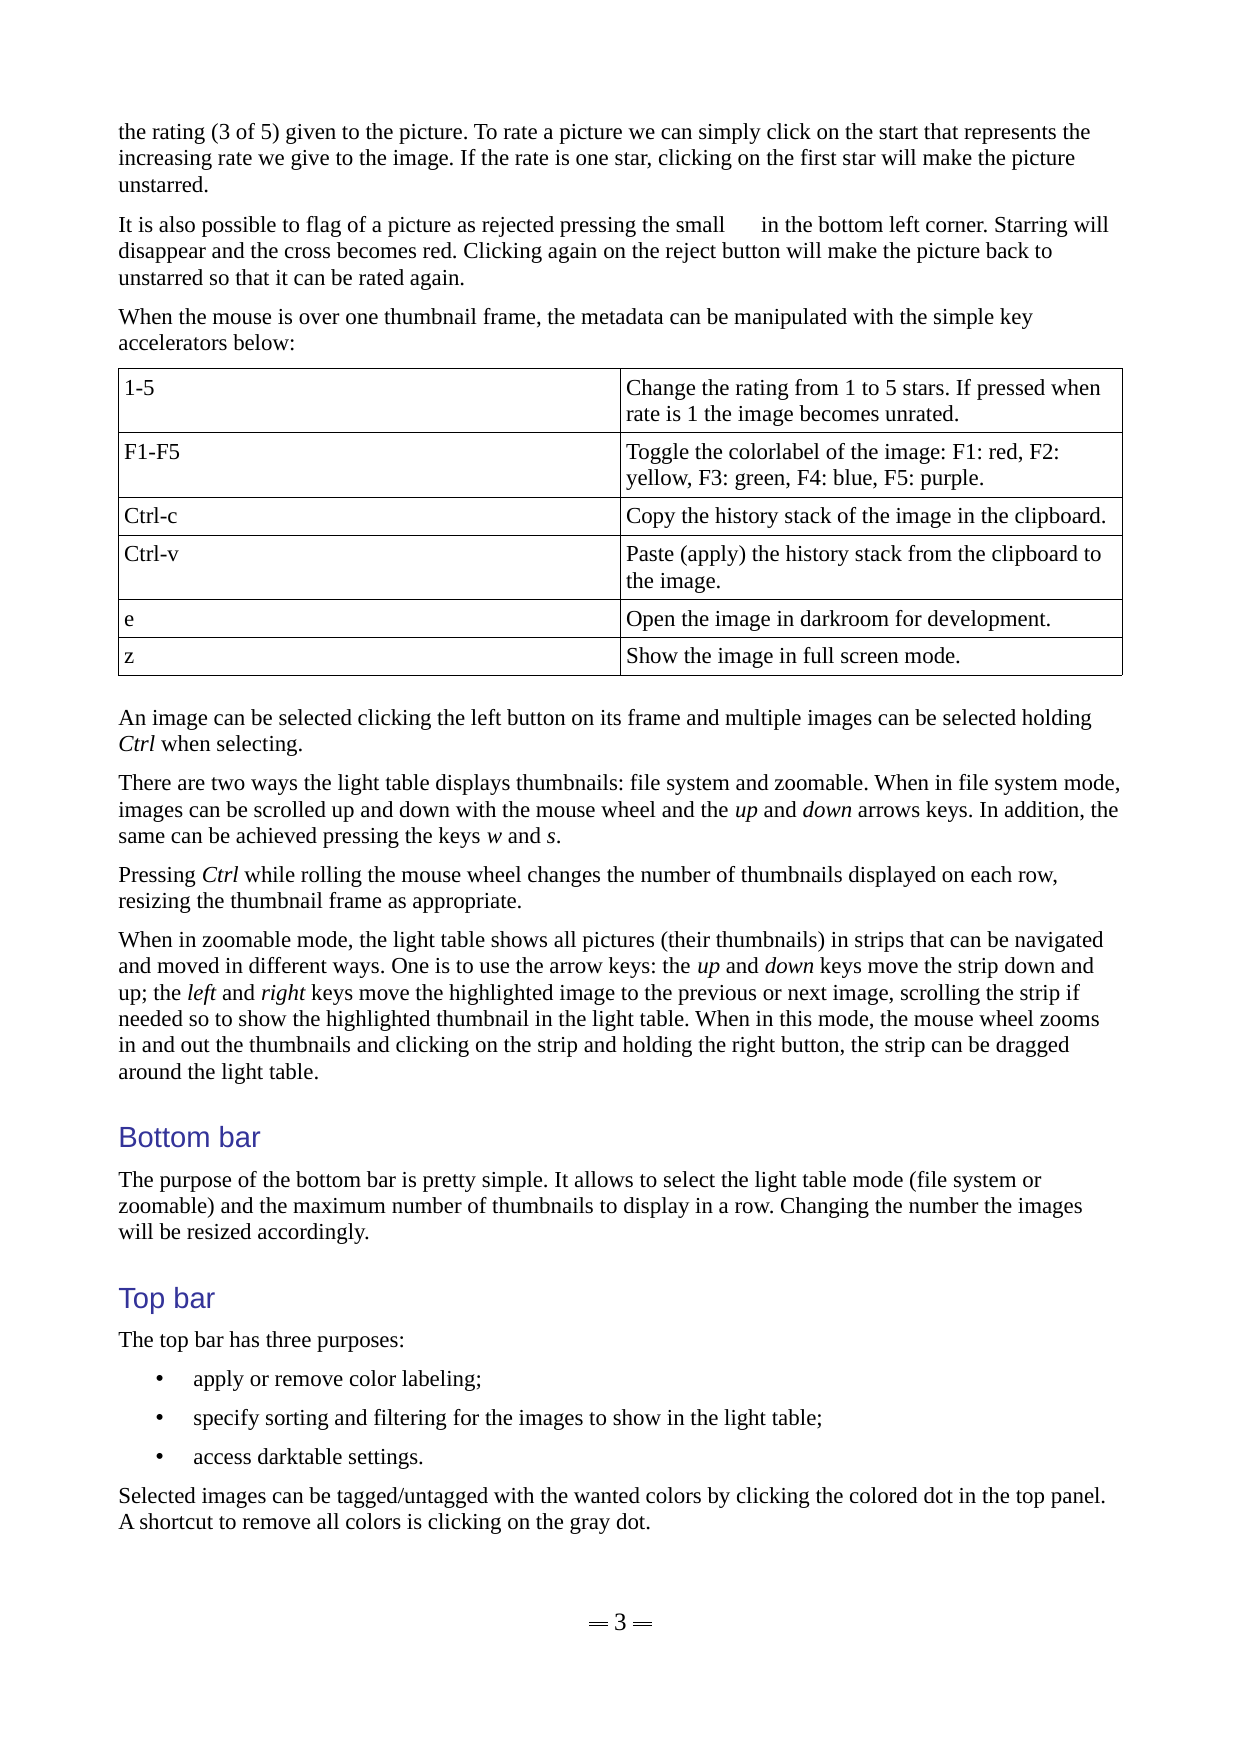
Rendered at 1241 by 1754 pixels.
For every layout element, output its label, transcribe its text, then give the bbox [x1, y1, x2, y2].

table_cell z [119, 638, 620, 674]
table_cell e [119, 600, 620, 637]
list apply or remove color labeling; [156, 1365, 1122, 1391]
text the rating (3 of 5) given to the picture. To rate a picture we can simply click on the start that represents the increasing rate we give to the image. If the rate is one star, clicking on the first star will make the picture unstarred. [118, 118, 1122, 197]
table_header Change the rating from 1 to 5 stars. If pressed when rate is 1 the image becomes unrated. [621, 369, 1122, 432]
table_cell Open the image in darkroom for development. [621, 600, 1122, 637]
text Pressing Ctrl while rolling the mouse wheel changes the number of thumbnails displayed on each row, resizing the thumbnail frame as appropriate. [118, 861, 1122, 914]
table_cell Show the image in full screen mode. [621, 638, 1122, 674]
text When the mouse is over one thumbnail frame, the metadata can be manipulated with the simple key accelerators below: [118, 303, 1122, 356]
table_cell F1-F5 [119, 433, 620, 497]
table_cell Toggle the colorlabel of the image: F1: red, F2: yellow, F3: green, F4: blue, F5: purple. [621, 433, 1122, 497]
text It is also possible to flag of a picture as rejected pressing the small in the bottom left corner. Starring will disappear and the cross becomes red. Clicking again on the reject button will make the picture back to unstarred so that it can be rated again. [118, 210, 1122, 290]
table_cell Copy the history stack of the image in the clipboard. [621, 498, 1122, 534]
list access darktable settings. [156, 1443, 1122, 1469]
text The top bar has three purposes: [118, 1326, 1122, 1353]
text Selected images can be tagged/untagged with the wanted colors by clicking the colored dot in the top panel. A shortcut to remove all colors is clicking on the gray dot. [118, 1482, 1122, 1534]
table_cell Ctrl-v [119, 536, 620, 599]
table_cell Paste (apply) the history stack from the clipboard to the image. [621, 536, 1122, 599]
list specify sorting and filtering for the images to show in the light table; [156, 1404, 1122, 1430]
text When in zoomable mode, the light table shows all pictures (their thumbnails) in strips that can be navigated and moved in different ways. One is to use the arrow keys: the up and down keys move the strip down and up; the left and right keys move the highlighted image to the previous or next image, scrolling the strip if needed so to show the highlighted thumbnail in the light table. When in this mode, the mouse wheel zooms in and out the thumbnails and clicking on the strip and holding the right button, the strip can be dragged around the light table. [118, 926, 1122, 1084]
text The purpose of the bottom bar is pretty simple. It allows to select the light table mode (file system or zoomable) and the maximum number of thumbnails to display in a row. Changing the number the images will be resized accordingly. [118, 1166, 1122, 1245]
table_header 1-5 [119, 369, 620, 432]
table_cell Ctrl-c [119, 498, 620, 534]
subtitle Top bar [118, 1281, 1122, 1314]
text An image can be selected clicking the left button on its frame and multiple images can be selected holding Ctrl when selecting. [118, 704, 1122, 757]
text There are two ways the light table displays thumbnails: file system and zoomable. When in file system mode, images can be scrolled up and down with the mouse wheel and the up and down arrows keys. In addition, the same can be achieved pressing the keys w and s. [118, 769, 1122, 848]
subtitle Bottom bar [118, 1120, 1122, 1154]
